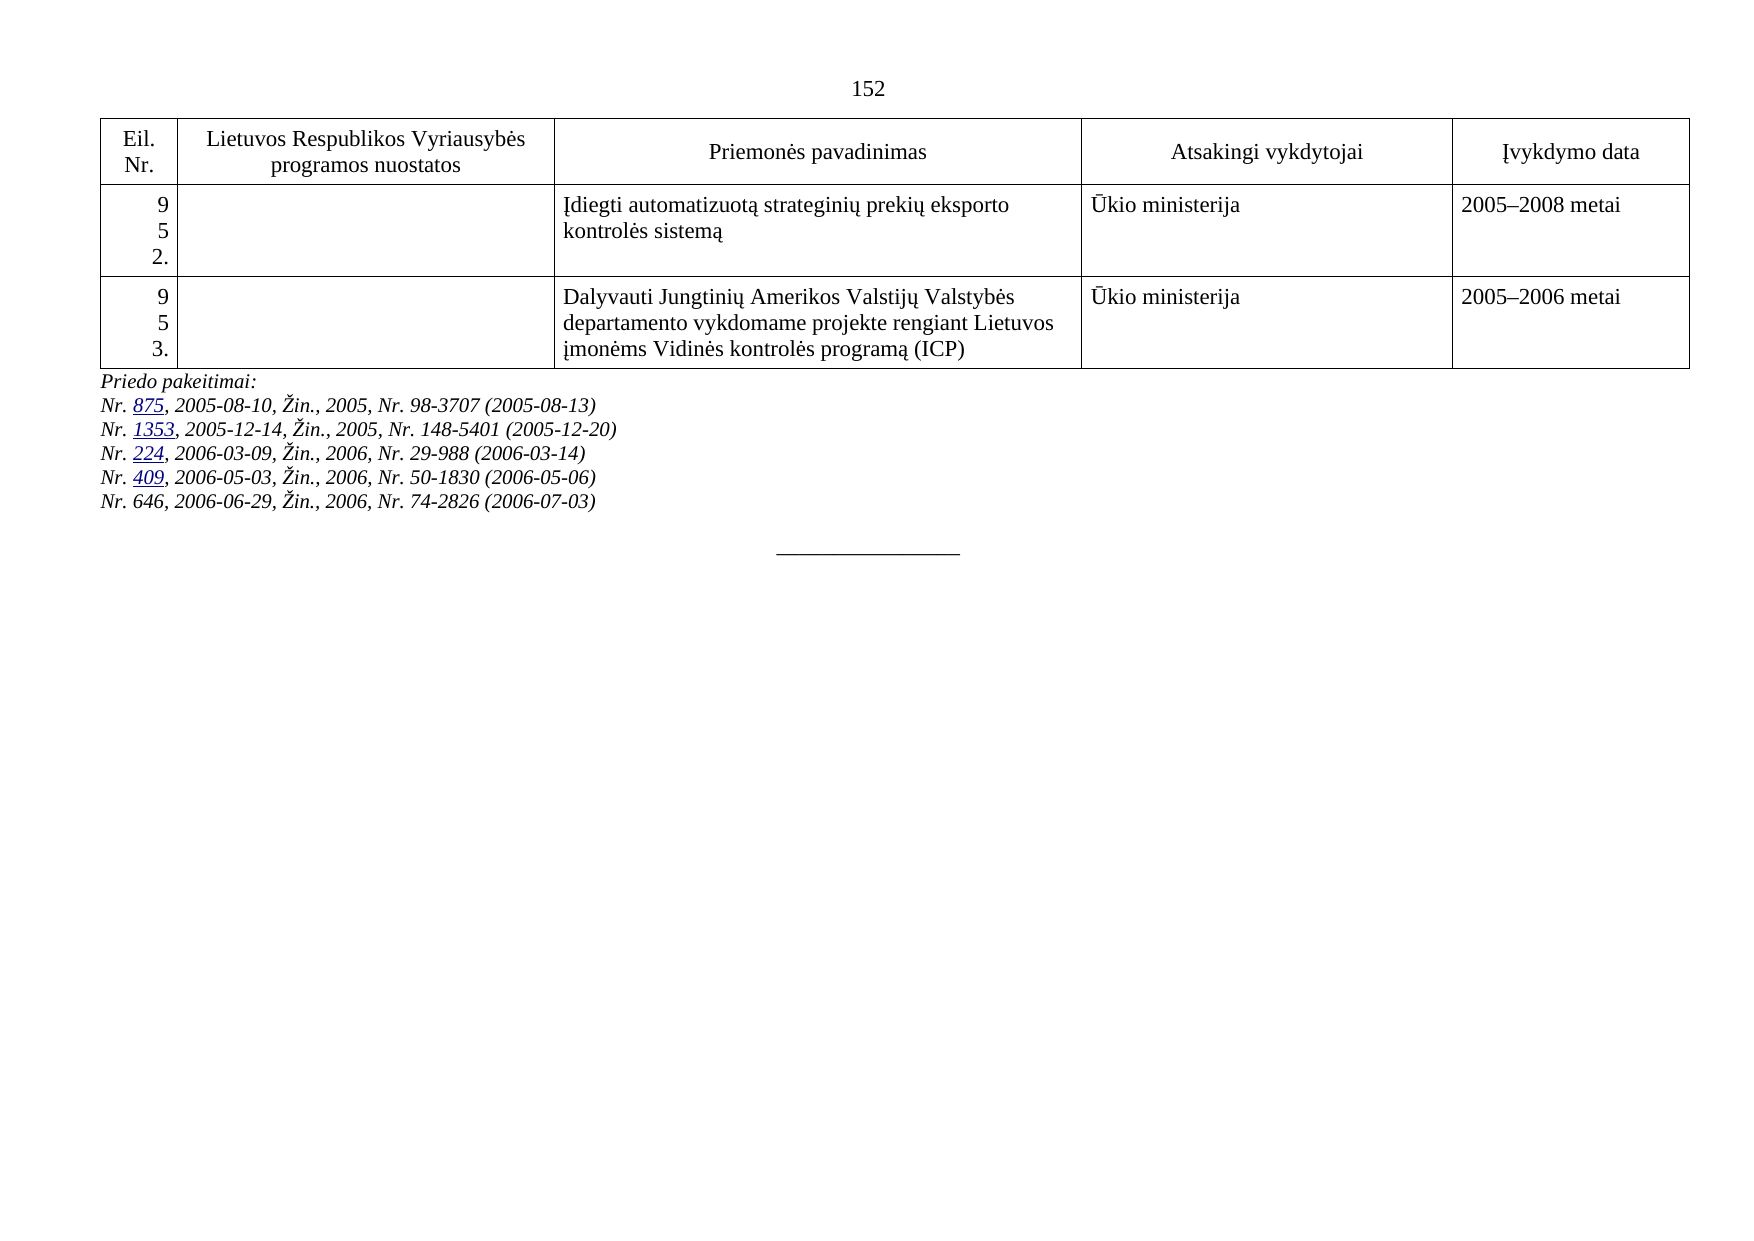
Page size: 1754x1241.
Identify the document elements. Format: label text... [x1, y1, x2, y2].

table_header Įvykdymo data [1453, 119, 1689, 184]
table_header [1690, 118, 1754, 184]
table_cell [178, 277, 554, 368]
text Nr. 224, 2006-03-09, Žin., 2006, Nr. 29-988 (2006-03-14) [100, 441, 1636, 465]
table_cell 2005–2008 metai [1453, 185, 1689, 276]
text Priedo pakeitimai: [100, 369, 1636, 393]
table_header Atsakingi vykdytojai [1082, 119, 1452, 184]
table_cell Ūkio ministerija [1082, 185, 1452, 276]
table_cell Dalyvauti Jungtinių Amerikos Valstijų Valstybės departamento vykdomame projekte rengiant Lietuvos įmonėms Vidinės kontrolės programą (ICP) [555, 277, 1081, 368]
table_cell [1690, 276, 1754, 368]
table_cell Ūkio ministerija [1082, 277, 1452, 368]
table_cell 2005–2006 metai [1453, 277, 1689, 368]
table_cell [101, 185, 177, 276]
table_cell [101, 277, 177, 368]
table_cell [178, 185, 554, 276]
text Nr. 409, 2006-05-03, Žin., 2006, Nr. 50-1830 (2006-05-06) [100, 465, 1636, 489]
text Nr. 1353, 2005-12-14, Žin., 2005, Nr. 148-5401 (2005-12-20) [100, 417, 1636, 441]
table_header Priemonės pavadinimas [555, 119, 1081, 184]
table_header Lietuvos Respublikos Vyriausybės programos nuostatos [178, 119, 554, 184]
table_header Eil. Nr. [101, 119, 177, 184]
table_cell [1690, 184, 1754, 276]
table_cell Įdiegti automatizuotą strateginių prekių eksporto kontrolės sistemą [555, 185, 1081, 276]
text Nr. 646, 2006-06-29, Žin., 2006, Nr. 74-2826 (2006-07-03) [100, 489, 1636, 513]
text Nr. 875, 2005-08-10, Žin., 2005, Nr. 98-3707 (2005-08-13) [100, 393, 1636, 417]
text –––––––––––––––– [100, 539, 1636, 566]
